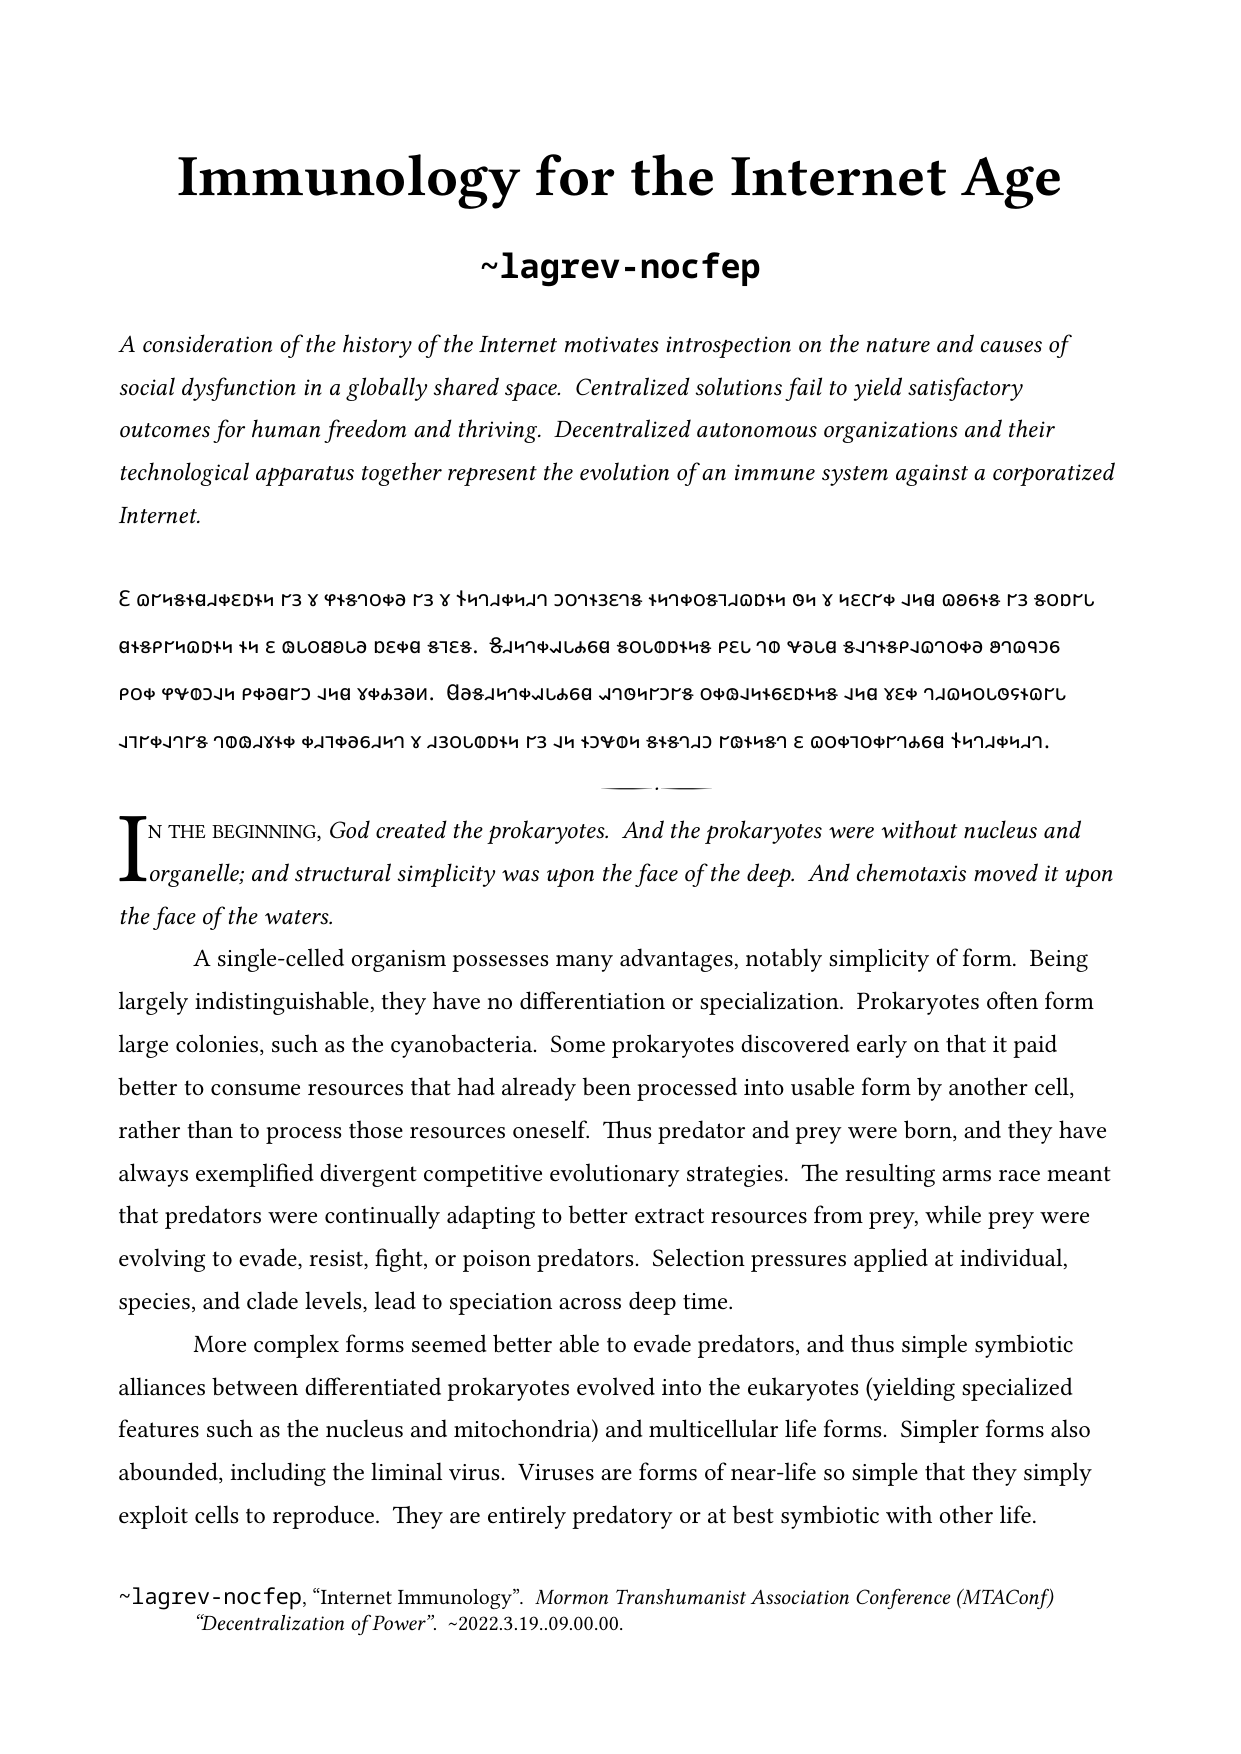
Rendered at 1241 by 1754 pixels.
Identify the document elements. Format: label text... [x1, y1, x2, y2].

text More complex forms seemed better able to evade predators, and thus simple symbiotic alliances between differentiated prokaryotes evolved into the eukaryotes (yielding specialized features such as the nucleus and mitochondria) and multicellular life forms. Simpler forms also abounded, including the liminal virus. Viruses are forms of near-life so simple that they simply exploit cells to reproduce. They are entirely predatory or at best symbiotic with other life. [118, 1330, 1122, 1529]
subtitle ~lagrev-nocfep [118, 243, 1122, 289]
text 𐐁 𐐿𐐲𐑌𐑅𐐮𐐼𐐯𐑉𐐩𐑇𐐮𐑌 𐐲𐑂 𐑄 𐐸𐐮𐑅𐐻𐐬𐑉𐐨 𐐲𐑂 𐑄 𐐆𐑌𐐻𐐯𐑉𐑌𐐯𐐻 𐑋𐐬𐐻𐐮𐑂𐐩𐐻𐑅 𐐮𐑌𐐻𐑉𐐬𐑅𐐹𐐯𐐿𐑇𐐮𐑌 𐐫𐑌 𐑄 𐑌𐐩𐐽𐐲𐑉 𐐰𐑌𐐼 𐐿𐐪𐑆𐐮𐑅 𐐲𐑂 𐑅𐐬𐑇𐐲𐑊 𐐼𐐮𐑅𐑁𐐲𐑌𐐿𐑇𐐮𐑌 𐐮𐑌 𐐩 𐑀𐑊𐐬𐐺𐐪𐑊𐐨 𐑇𐐩𐑉𐐼 𐑅𐐹𐐩𐑅. 𐐝𐐯𐑌𐐻𐑉𐐱𐑊𐐴𐑆𐐼 𐑅𐐬𐑊𐐭𐑇𐐮𐑌𐑅 𐑁𐐩𐑊 𐐻𐐭 𐐷𐐨𐑊𐐼 𐑅𐐰𐐻𐐮𐑅𐑁𐐰𐐿𐐻𐐬𐑉𐐨 𐐵𐐻𐐿𐐳𐑋𐑆 𐑁𐐬𐑉 𐐸𐐷𐐭𐑋𐐰𐑌 𐑁𐑉𐐨𐐼𐐲𐑋 𐐰𐑌𐐼 𐑄𐑉𐐴𐑂𐐨𐑍. 𐐔𐐨𐑅𐐯𐑌𐐻𐑉𐐱𐑊𐐴𐑆𐐼 𐐱𐐻𐐫𐑌𐐲𐑋𐐲𐑅 𐐬𐑉𐑀𐐰𐑌𐐮𐑆𐐩𐑇𐐮𐑌𐑅 𐐰𐑌𐐼 𐑄𐐩𐑉 𐐻𐐯𐐿𐑌𐐬𐑊𐐫𐐾𐐮𐐿𐐲𐑊 𐐰𐐹𐐲𐑉𐐰𐐻𐐲𐑅 𐐻𐐭𐑀𐐯𐑄𐐮𐑉 𐑉𐐯𐐹𐑉𐐨𐑆𐐯𐑌𐐻 𐑄 𐐯𐑂𐐬𐑊𐐭𐑇𐐮𐑌 𐐲𐑂 𐐰𐑌 𐐮𐑋𐐷𐐭𐑌 𐑅𐐮𐑅𐐻𐐯𐑋 𐐲𐑀𐐮𐑌𐑅𐐻 𐐩 𐐿𐐬𐑉𐐹𐐬𐑉𐐲𐐻𐐴𐑆𐐼 𐐆𐑌𐐻𐐯𐑉𐑌𐐯𐐻. [118, 587, 1122, 757]
title Immunology for the Internet Age [118, 143, 1122, 210]
text A consideration of the history of the Internet motivates introspection on the nature and causes of social dysfunction in a globally shared space. Centralized solutions fail to yield satisfactory outcomes for human freedom and thriving. Decentralized autonomous organizations and their technological apparatus together represent the evolution of an immune system against a corporatized Internet. [118, 330, 1122, 529]
text  [118, 773, 1122, 802]
text In the beginning, God created the prokaryotes. And the prokaryotes were without nucleus and organelle; and structural simplicity was upon the face of the deep. And chemotaxis moved it upon the face of the waters. [118, 816, 1122, 930]
text A single-celled organism possesses many advantages, notably simplicity of form. Being largely indistinguishable, they have no differentiation or specialization. Prokaryotes often form large colonies, such as the cyanobacteria. Some prokaryotes discovered early on that it paid better to consume resources that had already been processed into usable form by another cell, rather than to process those resources oneself. Thus predator and prey were born, and they have always exemplified divergent competitive evolutionary strategies. The resulting arms race meant that predators were continually adapting to better extract resources from prey, while prey were evolving to evade, resist, fight, or poison predators. Selection pressures applied at individual, species, and clade levels, lead to speciation across deep time. [118, 944, 1122, 1316]
